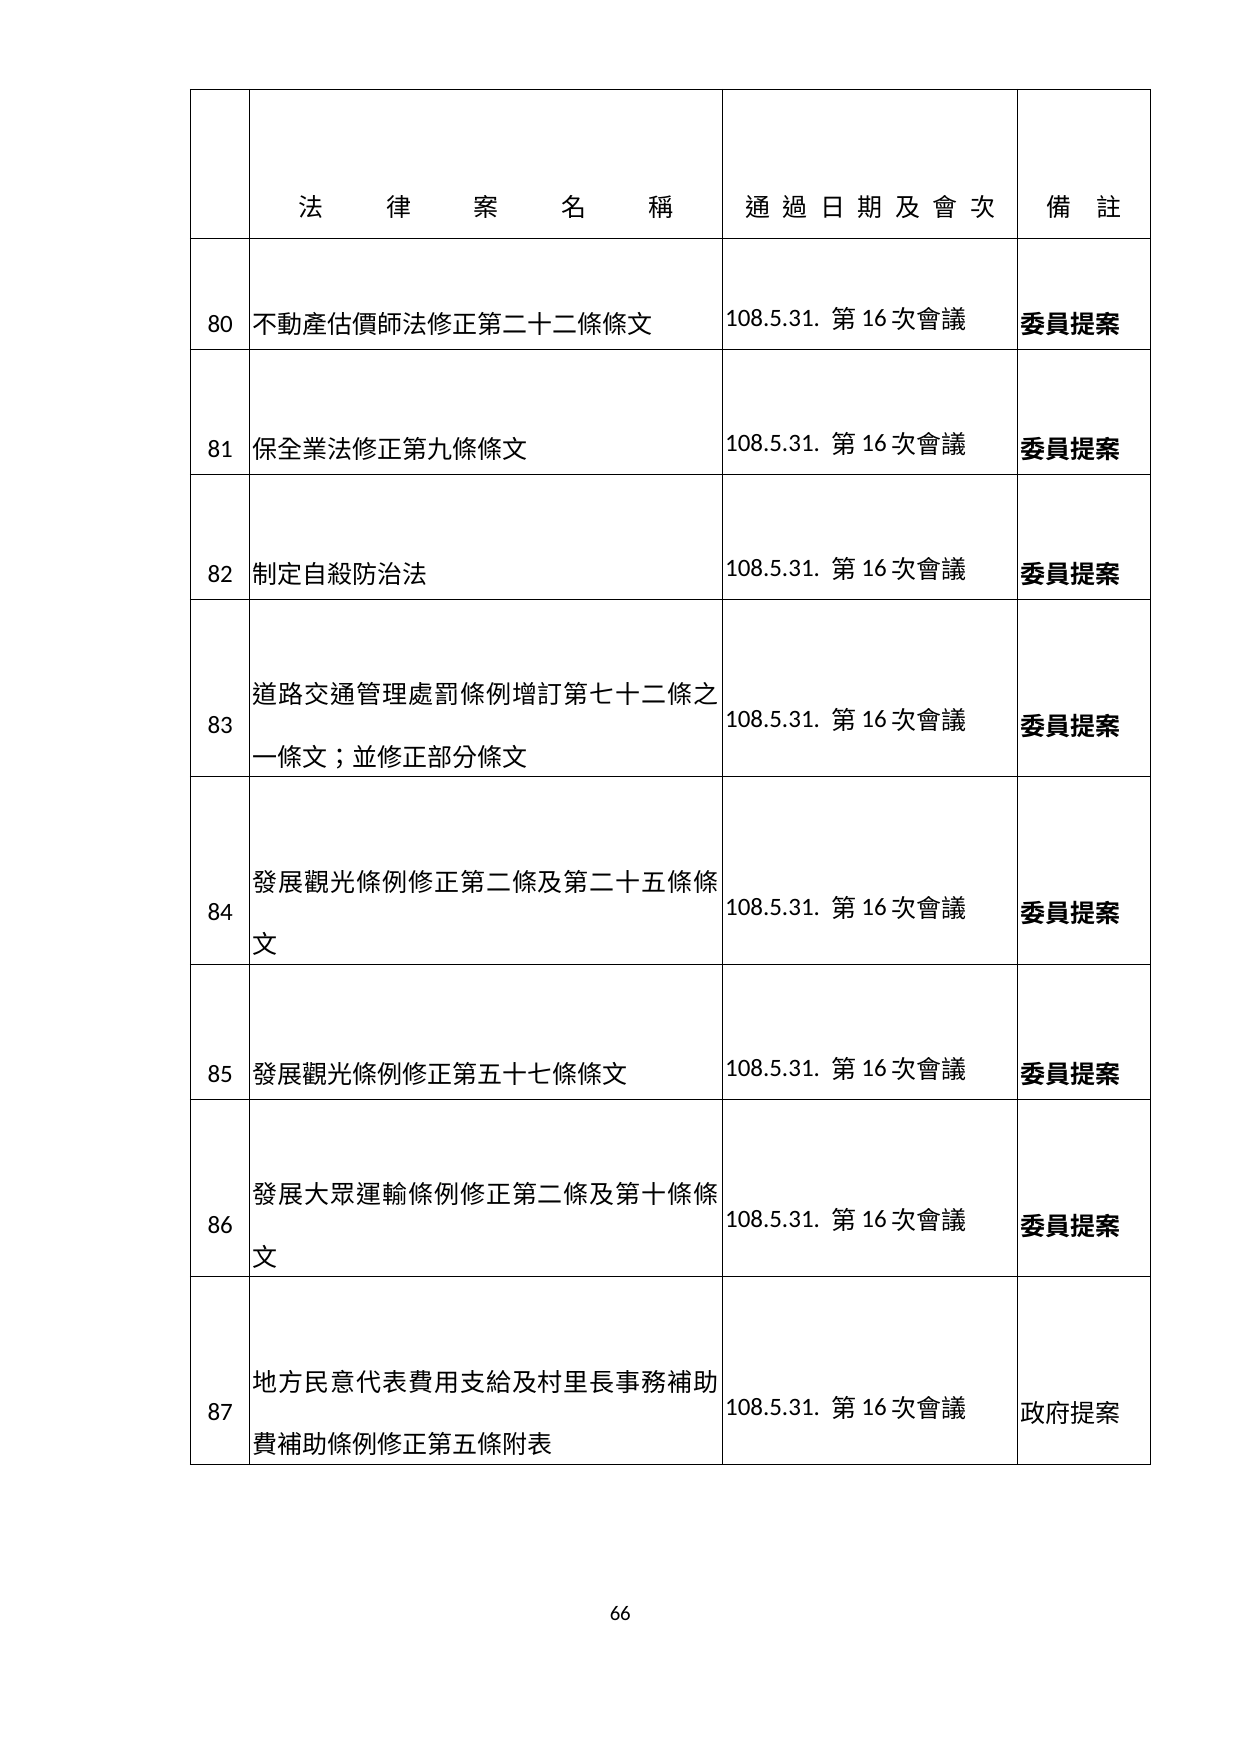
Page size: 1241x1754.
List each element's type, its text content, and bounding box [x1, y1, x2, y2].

table_cell 委員提案 [1018, 475, 1150, 599]
table_cell 108.5.31. 第16次會議 [723, 239, 1017, 349]
table_cell 委員提案 [1018, 777, 1150, 964]
table_cell 80 [191, 239, 249, 349]
table_cell 87 [191, 1277, 249, 1464]
table_header [191, 90, 249, 238]
table_cell 82 [191, 475, 249, 599]
table_cell 108.5.31. 第16次會議 [723, 965, 1017, 1099]
table_cell 委員提案 [1018, 600, 1150, 776]
table_cell 制定自殺防治法 [250, 475, 722, 599]
table_cell 108.5.31. 第16次會議 [723, 475, 1017, 599]
table_cell 86 [191, 1100, 249, 1276]
table_cell 委員提案 [1018, 350, 1150, 474]
table_cell 發展大眾運輸條例修正第二條及第十條條文 [250, 1100, 722, 1276]
table_cell 85 [191, 965, 249, 1099]
table_cell 政府提案 [1018, 1277, 1150, 1464]
table_cell 道路交通管理處罰條例增訂第七十二條之一條文；並修正部分條文 [250, 600, 722, 776]
table_cell 保全業法修正第九條條文 [250, 350, 722, 474]
table_cell 81 [191, 350, 249, 474]
table_cell 108.5.31. 第16次會議 [723, 350, 1017, 474]
table_cell 委員提案 [1018, 239, 1150, 349]
table_header 法 律 案 名 稱 [250, 90, 722, 238]
table_cell 83 [191, 600, 249, 776]
table_cell 委員提案 [1018, 1100, 1150, 1276]
table_cell 84 [191, 777, 249, 964]
table_cell 108.5.31. 第16次會議 [723, 600, 1017, 776]
table_cell 108.5.31. 第16次會議 [723, 1100, 1017, 1276]
table_header 備 註 [1018, 90, 1150, 238]
table_cell 地方民意代表費用支給及村里長事務補助費補助條例修正第五條附表 [250, 1277, 722, 1464]
table_cell 發展觀光條例修正第二條及第二十五條條文 [250, 777, 722, 964]
table_cell 發展觀光條例修正第五十七條條文 [250, 965, 722, 1099]
table_header 通 過 日 期 及 會 次 [723, 90, 1017, 238]
table_cell 委員提案 [1018, 965, 1150, 1099]
table_cell 108.5.31. 第16次會議 [723, 1277, 1017, 1464]
table_cell 不動產估價師法修正第二十二條條文 [250, 239, 722, 349]
table_cell 108.5.31. 第16次會議 [723, 777, 1017, 964]
